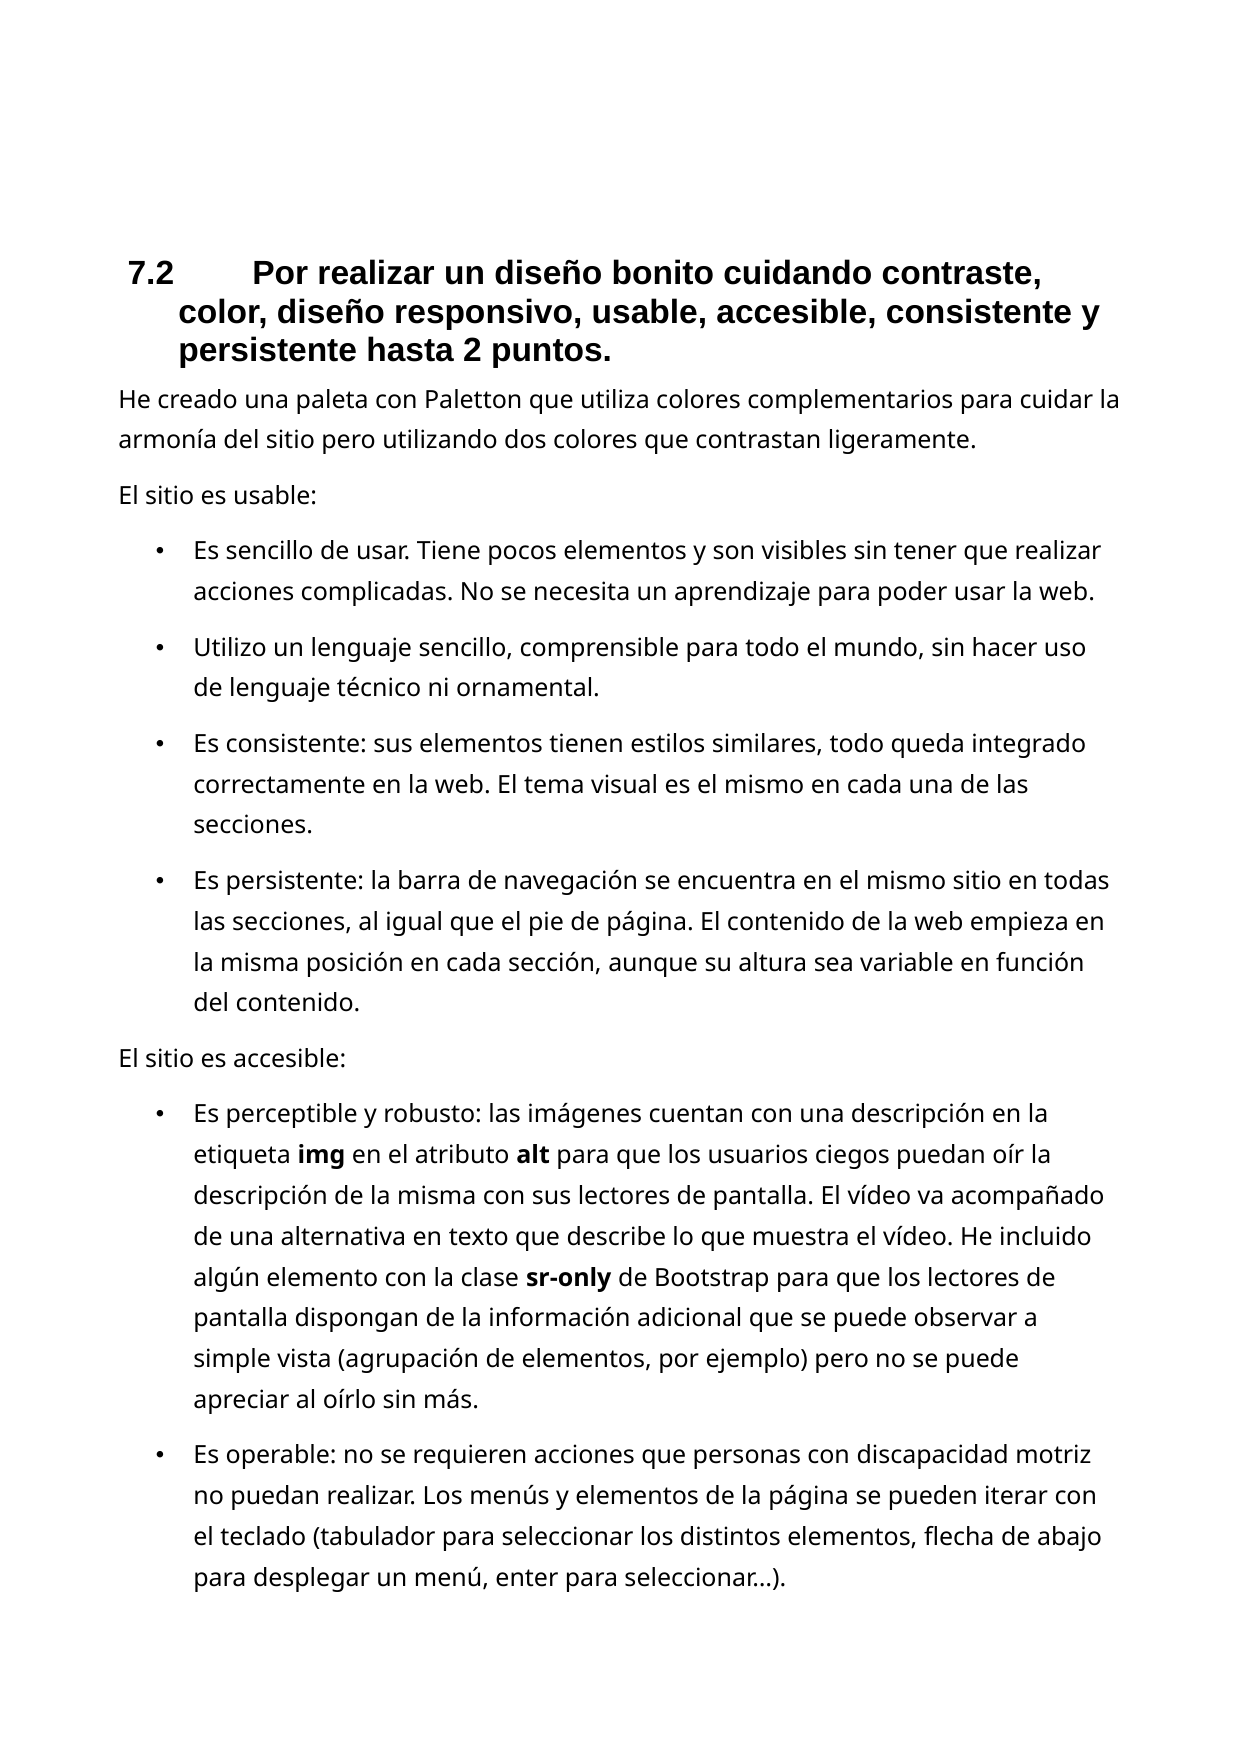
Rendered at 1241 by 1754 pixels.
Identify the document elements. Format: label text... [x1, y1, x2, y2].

list Es persistente: la barra de navegación se encuentra en el mismo sitio en todas las secciones, al igual que el pie de página. El contenido de la web empieza en la misma posición en cada sección, aunque su altura sea variable en función del contenido. [156, 862, 1122, 1019]
text El sitio es accesible: [118, 1040, 1122, 1074]
list Es sencillo de usar. Tiene pocos elementos y son visibles sin tener que realizar acciones complicadas. No se necesita un aprendizaje para poder usar la web. [156, 533, 1122, 608]
list Utilizo un lenguaje sencillo, comprensible para todo el mundo, sin hacer uso de lenguaje técnico ni ornamental. [156, 629, 1122, 704]
list Es operable: no se requieren acciones que personas con discapacidad motriz no puedan realizar. Los menús y elementos de la página se pueden iterar con el teclado (tabulador para seleccionar los distintos elementos, flecha de abajo para desplegar un menú, enter para seleccionar…). [156, 1437, 1122, 1594]
text El sitio es usable: [118, 477, 1122, 512]
text He creado una paleta con Paletton que utiliza colores complementarios para cuidar la armonía del sitio pero utilizando dos colores que contrastan ligeramente. [118, 381, 1122, 456]
list Es perceptible y robusto: las imágenes cuentan con una descripción en la etiqueta img en el atributo alt para que los usuarios ciegos puedan oír la descripción de la misma con sus lectores de pantalla. El vídeo va acompañado de una alternativa en texto que describe lo que muestra el vídeo. He incluido algún elemento con la clase sr-only de Bootstrap para que los lectores de pantalla dispongan de la información adicional que se puede observar a simple vista (agrupación de elementos, por ejemplo) pero no se puede apreciar al oírlo sin más. [156, 1096, 1122, 1416]
list Es consistente: sus elementos tienen estilos similares, todo queda integrado correctamente en la web. El tema visual es el mismo en cada una de las secciones. [156, 725, 1122, 841]
subtitle Por realizar un diseño bonito cuidando contraste, color, diseño responsivo, usable, accesible, consistente y persistente hasta 2 puntos. [118, 253, 1122, 369]
